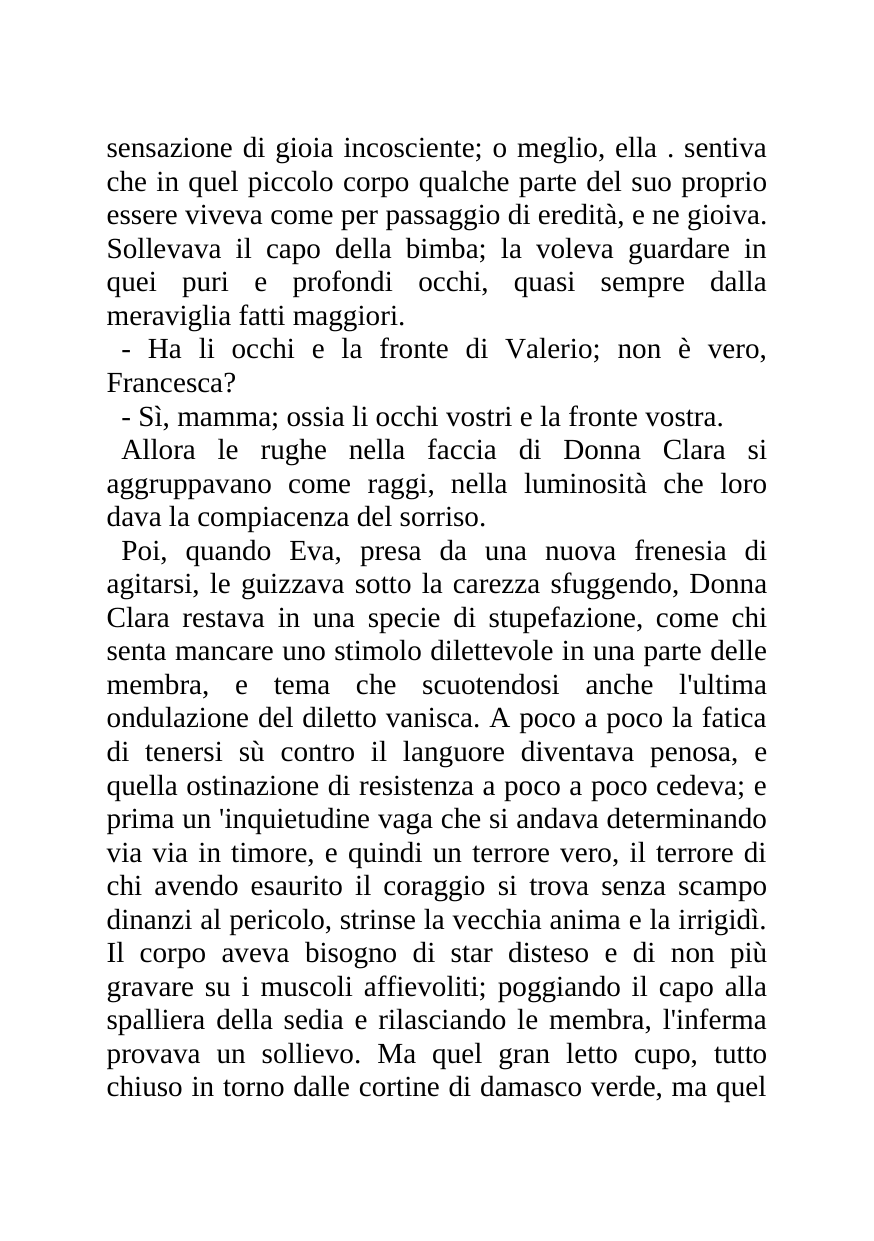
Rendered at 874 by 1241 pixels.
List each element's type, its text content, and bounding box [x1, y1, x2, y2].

text - Ha li occhi e la fronte di Valerio; non è vero, Francesca? [106, 332, 768, 399]
text Poi, quando Eva, presa da una nuova frenesia di agitarsi, le guizzava sotto la carezza sfuggendo, Donna Clara restava in una specie di stupefazione, come chi senta mancare uno stimolo dilettevole in una parte delle membra, e tema che scuotendosi anche l'ultima ondulazione del diletto vanisca. A poco a poco la fatica di tenersi sù contro il languore diventava penosa, e quella ostinazione di resistenza a poco a poco cedeva; e prima un 'inquietudine vaga che si andava determinando via via in timore, e quindi un terrore vero, il terrore di chi avendo esaurito il coraggio si trova senza scampo dinanzi al pericolo, strinse la vecchia anima e la irrigidì. Il corpo aveva bisogno di star disteso e di non più gravare su i muscoli affievoliti; poggiando il capo alla spalliera della sedia e rilasciando le membra, l'inferma provava un sollievo. Ma quel gran letto cupo, tutto chiuso in torno dalle cortine di damasco verde, ma quel [106, 533, 768, 1103]
text - Sì, mamma; ossia li occhi vostri e la fronte vostra. [106, 399, 768, 432]
text sensazione di gioia incosciente; o meglio, ella . sentiva che in quel piccolo corpo qualche parte del suo proprio essere viveva come per passaggio di eredità, e ne gioiva. Sollevava il capo della bimba; la voleva guardare in quei puri e profondi occhi, quasi sempre dalla meraviglia fatti maggiori. [106, 130, 768, 332]
text Allora le rughe nella faccia di Donna Clara si aggruppavano come raggi, nella luminosità che loro dava la compiacenza del sorriso. [106, 432, 768, 533]
